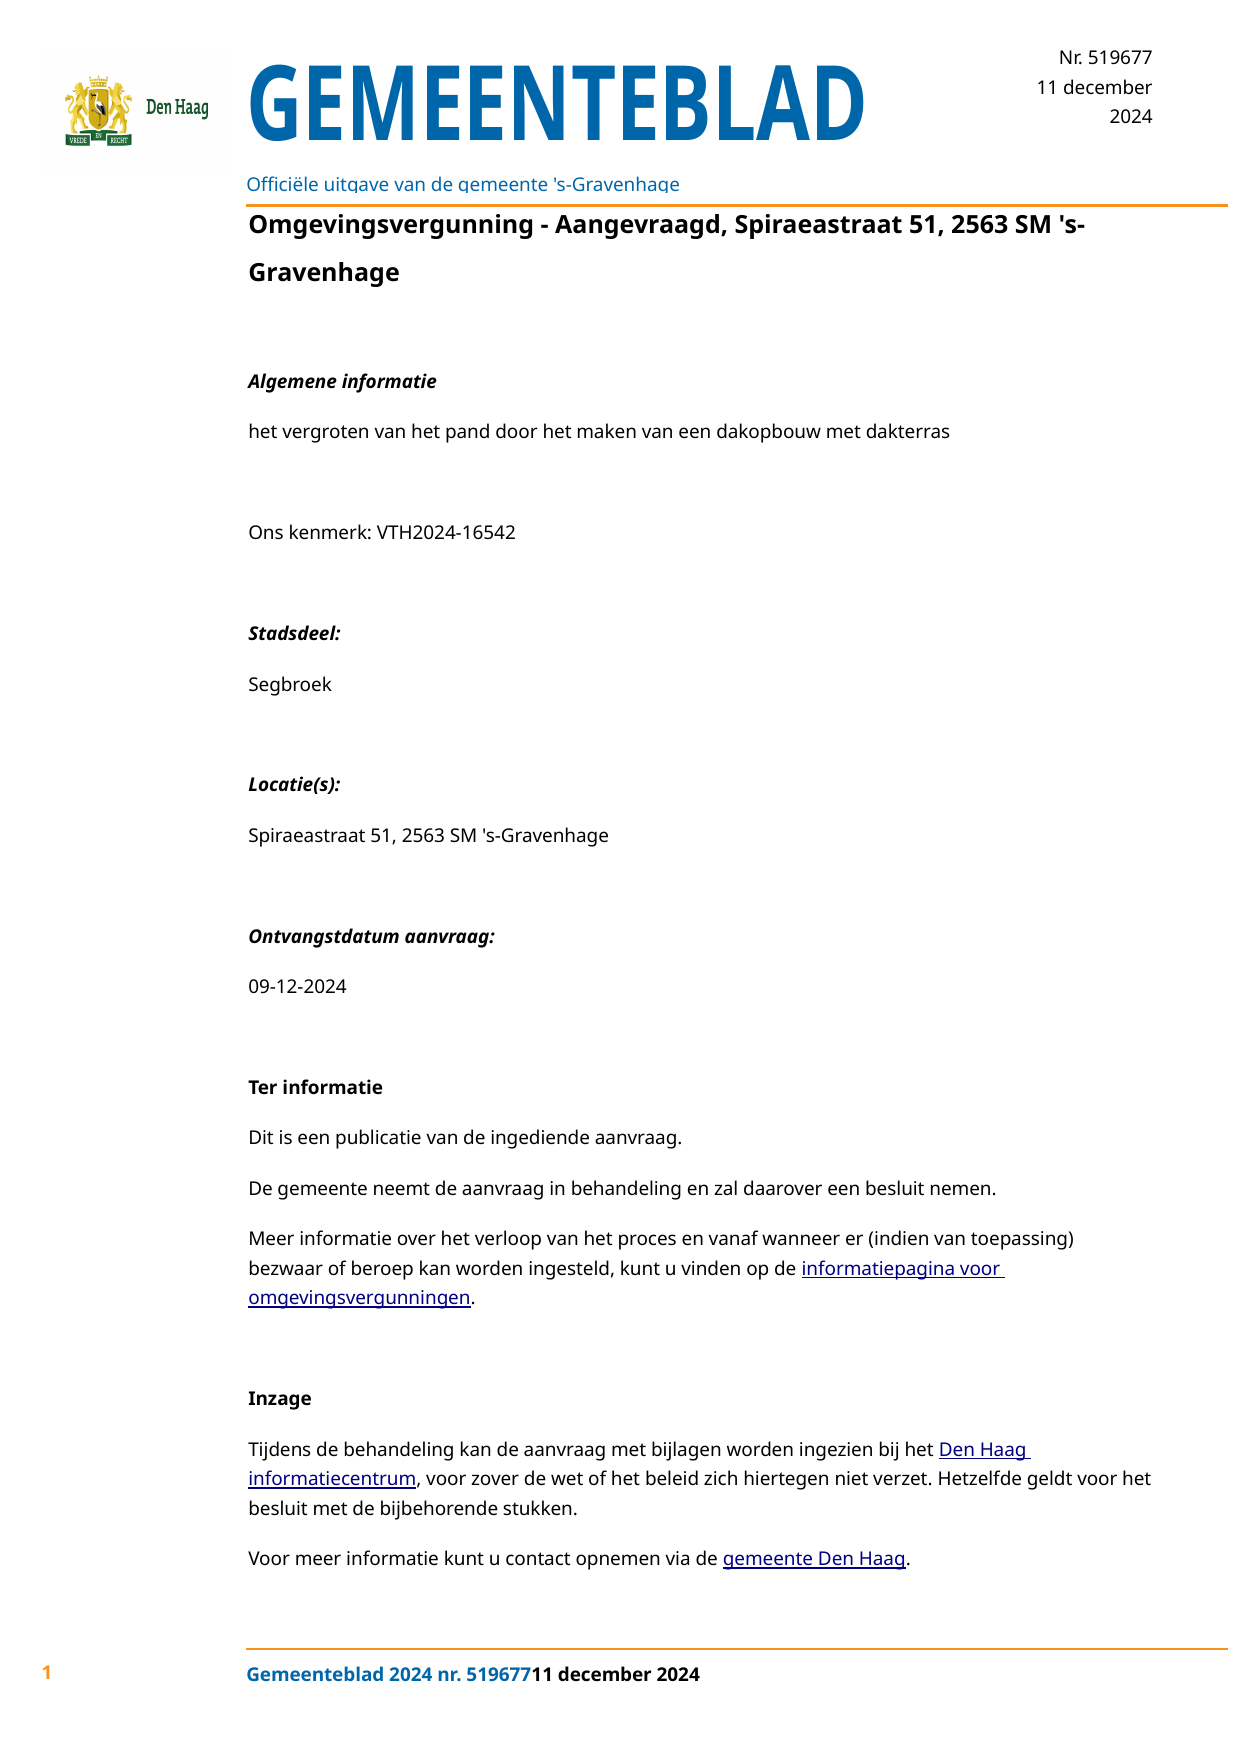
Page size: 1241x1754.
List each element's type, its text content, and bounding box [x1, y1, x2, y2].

text Algemene informatie [248, 368, 1152, 394]
text Ons kenmerk: VTH2024-16542 [248, 519, 1152, 545]
text Spiraeastraat 51, 2563 SM 's-Gravenhage [248, 822, 1152, 848]
text Dit is een publicatie van de ingediende aanvraag. [248, 1124, 1152, 1150]
text Omgevingsvergunning - Aangevraagd, Spiraeastraat 51, 2563 SM 's-Gravenhage [248, 207, 1152, 288]
text Tijdens de behandeling kan de aanvraag met bijlagen worden ingezien bij het Den Haag informatiecentrum, voor zover de wet of het beleid zich hiertegen niet verzet. Hetzelfde geldt voor het besluit met de bijbehorende stukken. [248, 1436, 1152, 1521]
text Meer informatie over het verloop van het proces en vanaf wanneer er (indien van toepassing) bezwaar of beroep kan worden ingesteld, kunt u vinden op de informatiepagina voor omgevingsvergunningen. [248, 1225, 1152, 1310]
text 09-12-2024 [248, 973, 1152, 999]
text Ontvangstdatum aanvraag: [248, 923, 1152, 949]
text Inzage [248, 1385, 1152, 1411]
text Segbroek [248, 671, 1152, 697]
text De gemeente neemt de aanvraag in behandeling en zal daarover een besluit nemen. [248, 1175, 1152, 1201]
picture [41, 47, 231, 172]
text Voor meer informatie kunt u contact opnemen via de gemeente Den Haag. [248, 1545, 1152, 1571]
text het vergroten van het pand door het maken van een dakopbouw met dakterras [248, 419, 1152, 444]
text Stadsdeel: [248, 620, 1152, 646]
text Ter informatie [248, 1074, 1152, 1100]
text Locatie(s): [248, 772, 1152, 797]
